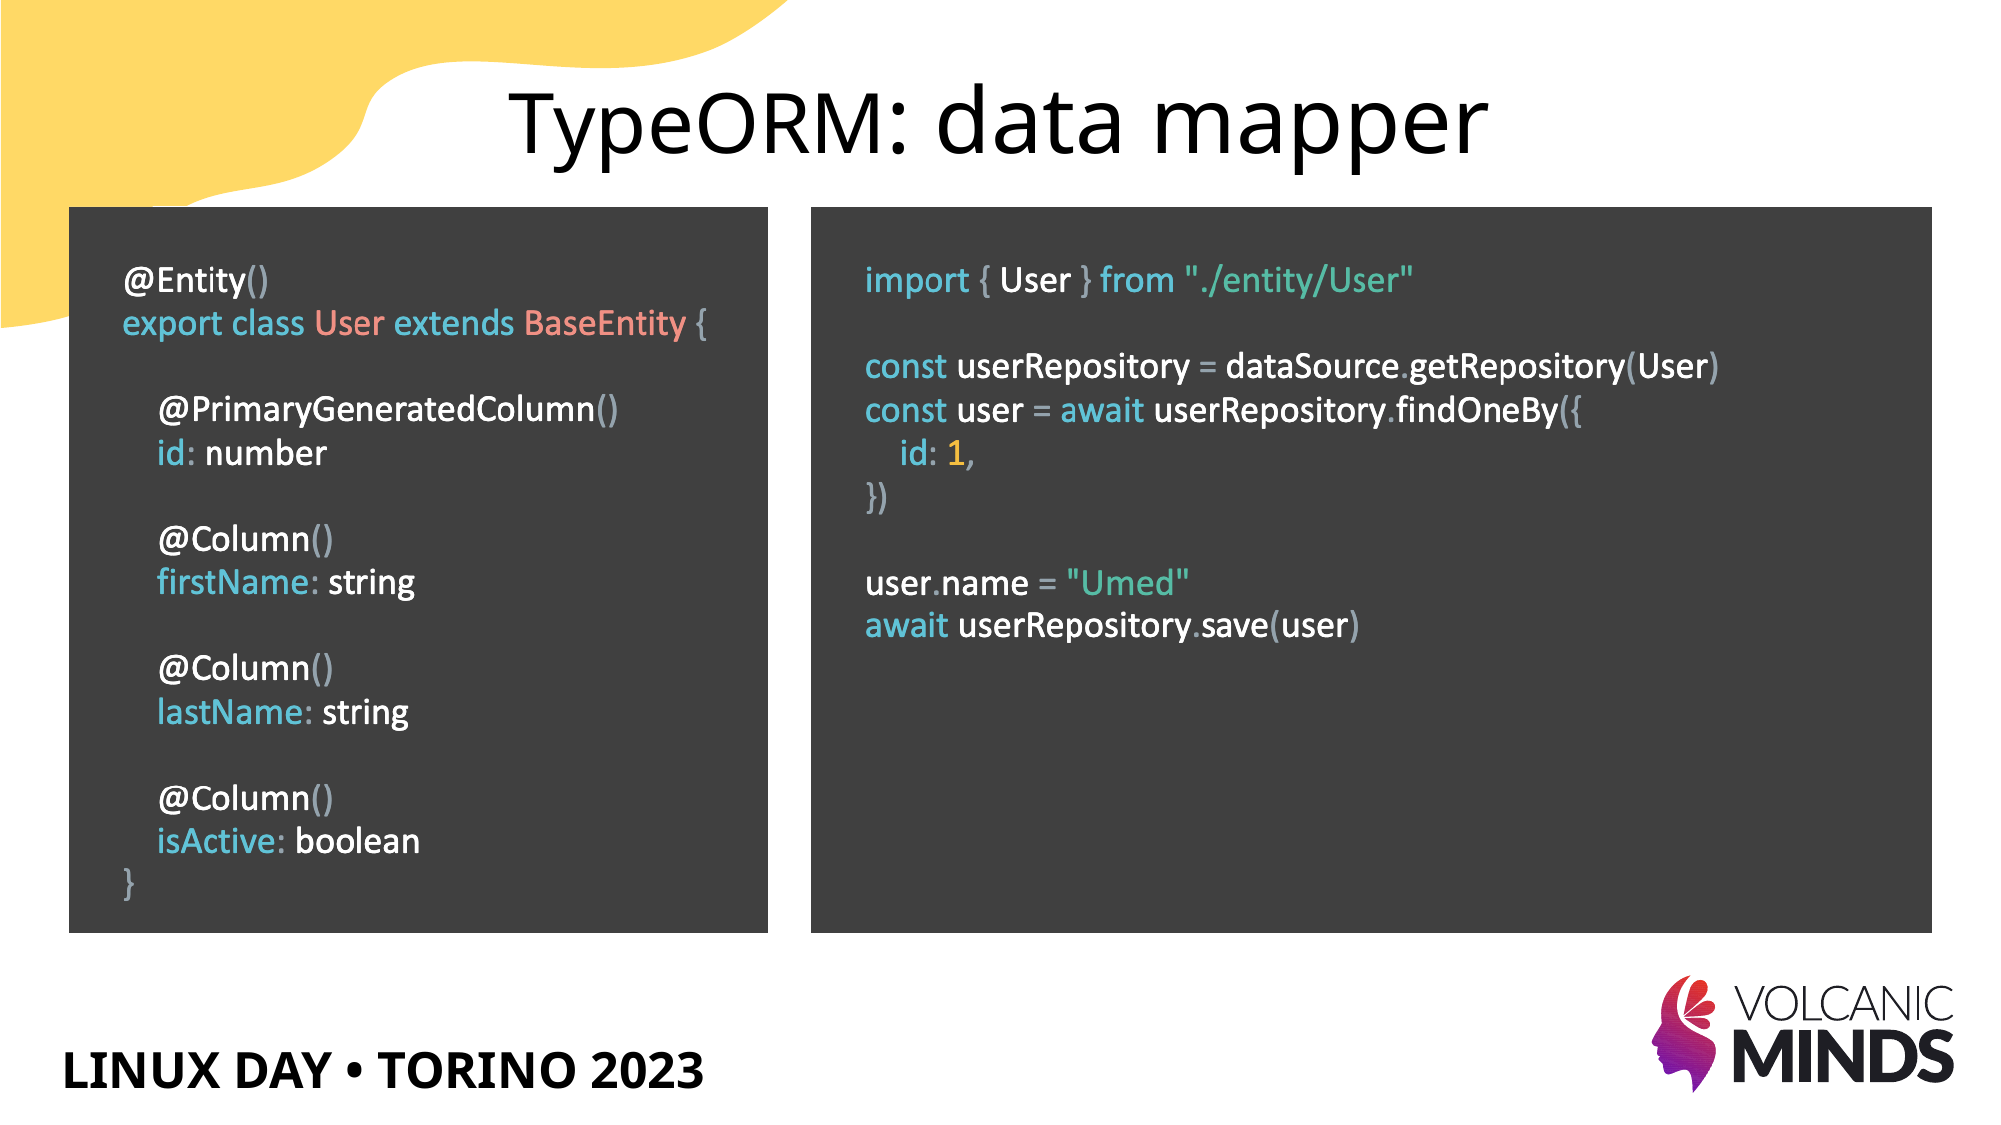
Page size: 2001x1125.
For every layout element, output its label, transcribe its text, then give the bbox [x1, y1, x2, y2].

picture [0, 0, 1932, 933]
text_box LINUX DAY • TORINO 2023 [46, 961, 1547, 1107]
picture [1651, 975, 1955, 1093]
title TypeORM: data mapper [137, 15, 1863, 206]
